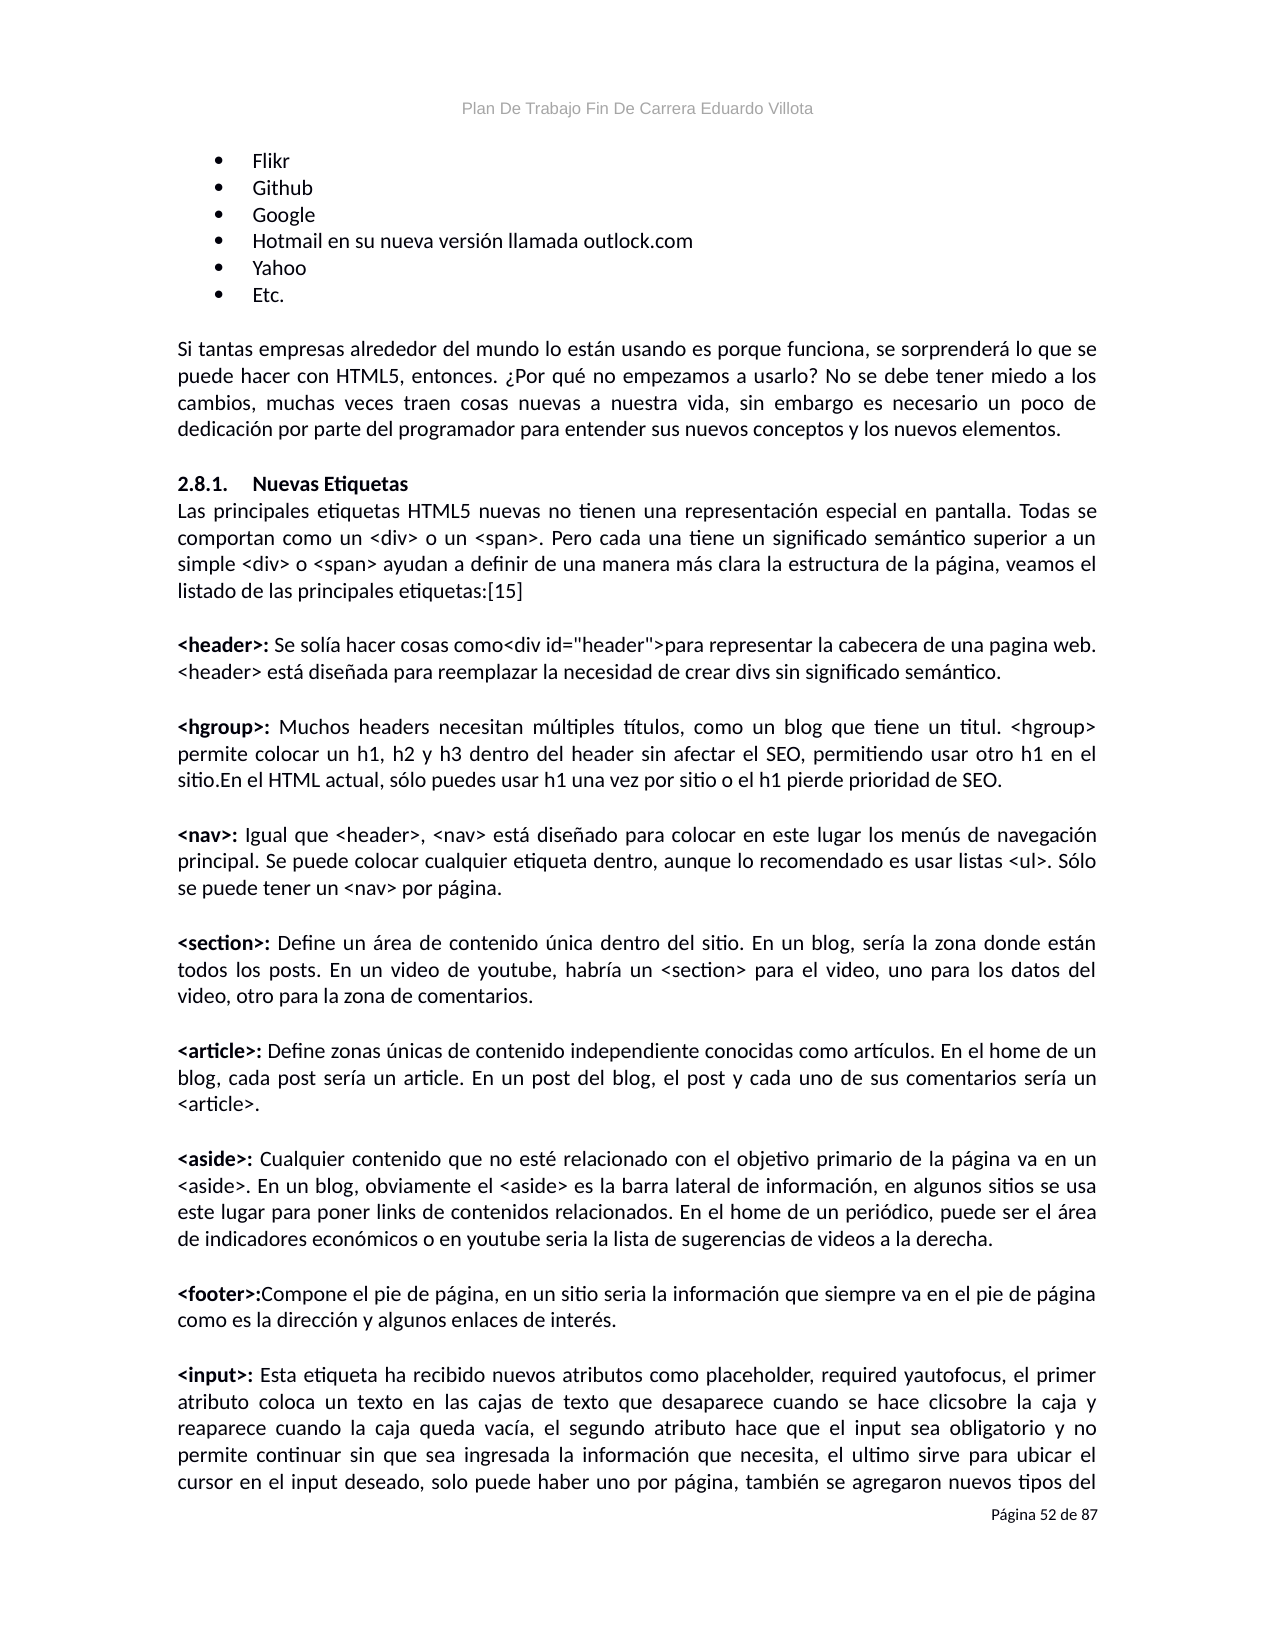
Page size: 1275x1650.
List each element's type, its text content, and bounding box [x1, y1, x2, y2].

text <footer>:Compone el pie de página, en un sitio seria la información que siempre va en el pie de página como es la dirección y algunos enlaces de interés. [177, 1280, 1098, 1333]
list Github [215, 174, 1098, 201]
list Flikr [215, 148, 1098, 174]
text Si tantas empresas alrededor del mundo lo están usando es porque funciona, se sorprenderá lo que se puede hacer con HTML5, entonces. ¿Por qué no empezamos a usarlo? No se debe tener miedo a los cambios, muchas veces traen cosas nuevas a nuestra vida, sin embargo es necesario un poco de dedicación por parte del programador para entender sus nuevos conceptos y los nuevos elementos. [177, 336, 1098, 442]
text <aside>: Cualquier contenido que no esté relacionado con el objetivo primario de la página va en un <aside>. En un blog, obviamente el <aside> es la barra lateral de información, en algunos sitios se usa este lugar para poner links de contenidos relacionados. En el home de un periódico, puede ser el área de indicadores económicos o en youtube seria la lista de sugerencias de videos a la derecha. [177, 1145, 1098, 1252]
text 2.8.1. Nuevas Etiquetas [177, 470, 1098, 497]
text <nav>: Igual que <header>, <nav> está diseñado para colocar en este lugar los menús de navegación principal. Se puede colocar cualquier etiqueta dentro, aunque lo recomendado es usar listas <ul>. Sólo se puede tener un <nav> por página. [177, 821, 1098, 901]
text <header>: Se solía hacer cosas como<div id="header">para representar la cabecera de una pagina web. <header> está diseñada para reemplazar la necesidad de crear divs sin significado semántico. [177, 632, 1098, 685]
text <section>: Define un área de contenido única dentro del sitio. En un blog, sería la zona donde están todos los posts. En un video de youtube, habría un <section> para el video, uno para los datos del video, otro para la zona de comentarios. [177, 929, 1098, 1009]
list Google [215, 201, 1098, 228]
list Etc. [215, 281, 1098, 308]
text <article>: Define zonas únicas de contenido independiente conocidas como artículos. En el home de un blog, cada post sería un article. En un post del blog, el post y cada uno de sus comentarios sería un <article>. [177, 1037, 1098, 1117]
text <hgroup>: Muchos headers necesitan múltiples títulos, como un blog que tiene un titul. <hgroup> permite colocar un h1, h2 y h3 dentro del header sin afectar el SEO, permitiendo usar otro h1 en el sitio.En el HTML actual, sólo puedes usar h1 una vez por sitio o el h1 pierde prioridad de SEO. [177, 713, 1098, 793]
text <input>: Esta etiqueta ha recibido nuevos atributos como placeholder, required yautofocus, el primer atributo coloca un texto en las cajas de texto que desaparece cuando se hace clicsobre la caja y reaparece cuando la caja queda vacía, el segundo atributo hace que el input sea obligatorio y no permite continuar sin que sea ingresada la información que necesita, el ultimo sirve para ubicar el cursor en el input deseado, solo puede haber uno por página, también se agregaron nuevos tipos del [177, 1361, 1098, 1494]
list Hotmail en su nueva versión llamada outlock.com [215, 228, 1098, 254]
text Las principales etiquetas HTML5 nuevas no tienen una representación especial en pantalla. Todas se comportan como un <div> o un <span>. Pero cada una tiene un significado semántico superior a un simple <div> o <span> ayudan a definir de una manera más clara la estructura de la página, veamos el listado de las principales etiquetas:[15] [177, 497, 1098, 604]
list Yahoo [215, 254, 1098, 281]
